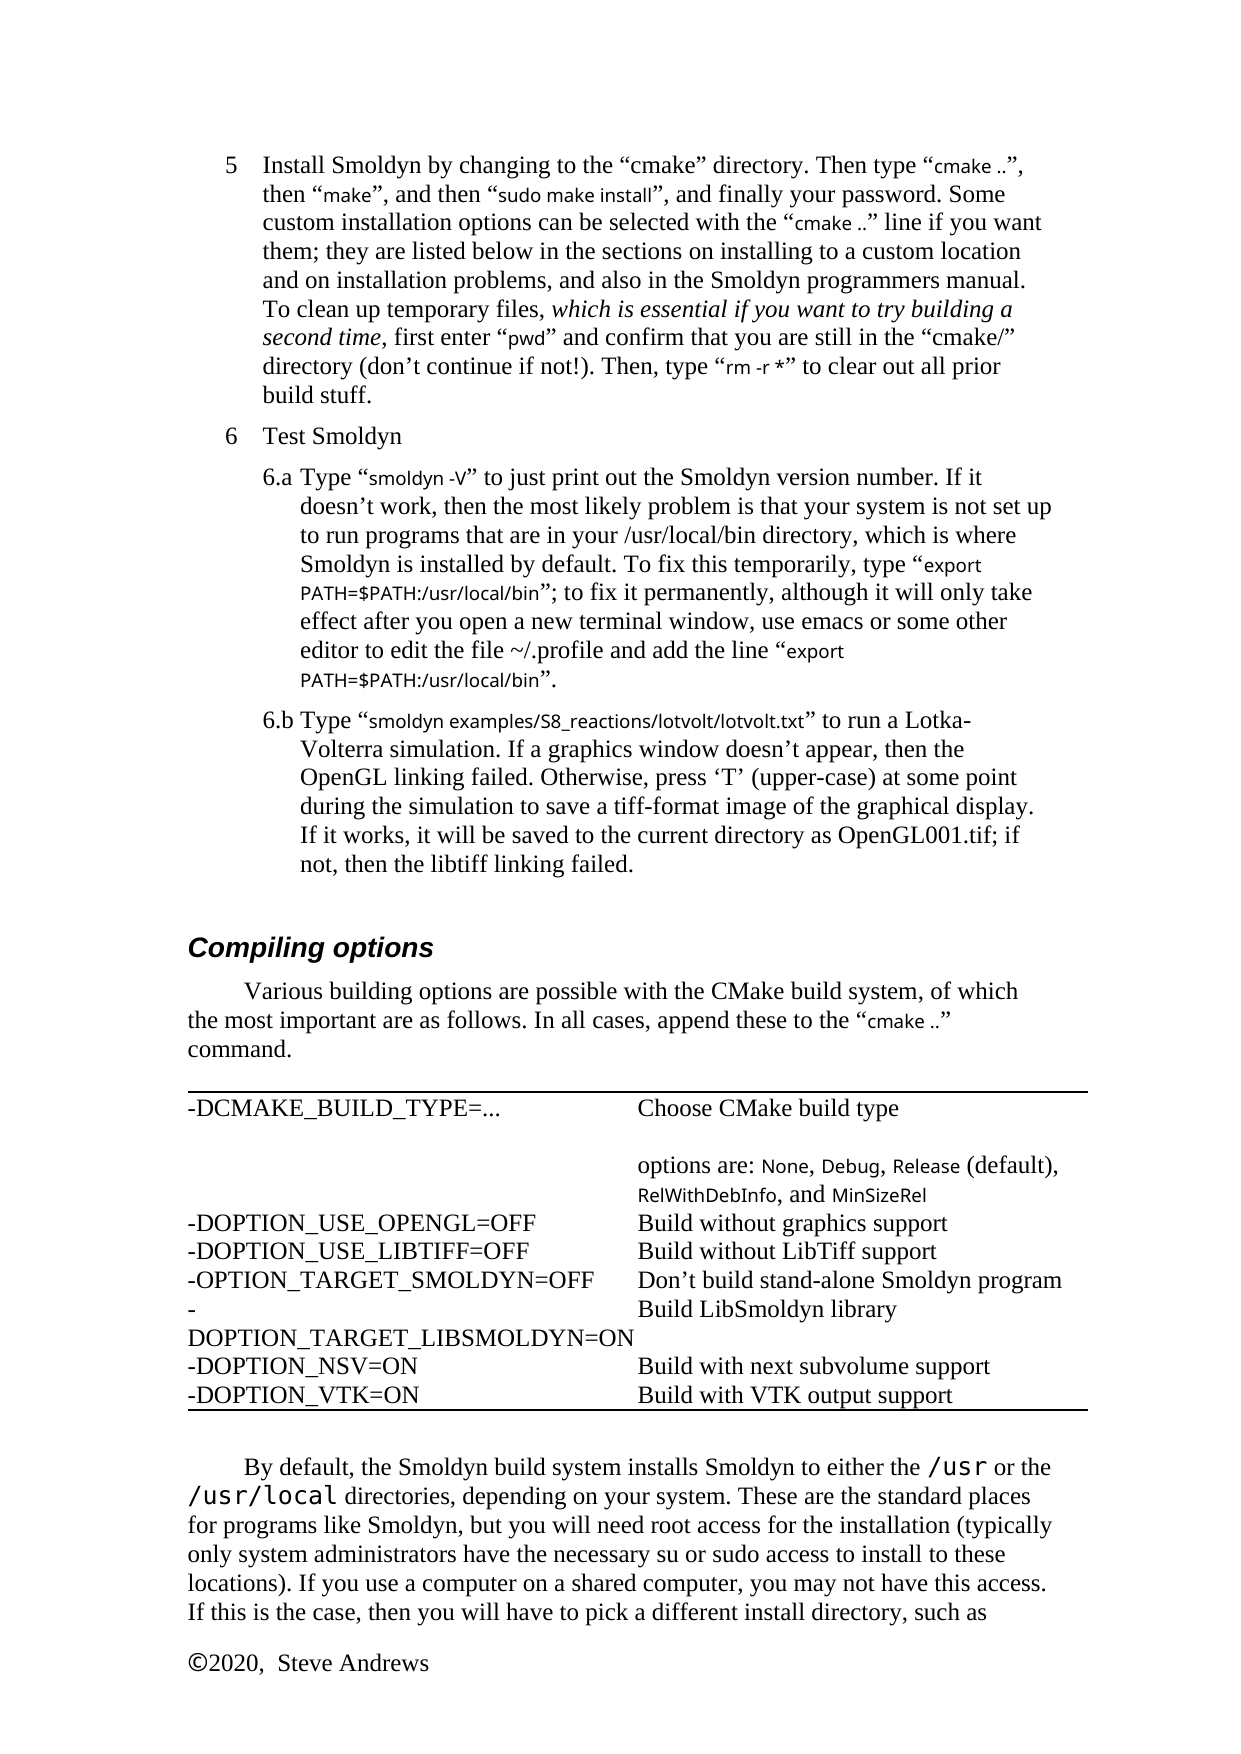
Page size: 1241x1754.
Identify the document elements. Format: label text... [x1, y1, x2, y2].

text Various building options are possible with the CMake build system, of which the most important are as follows. In all cases, append these to the “cmake ..” command. [187, 976, 1053, 1062]
table_cell -DOPTION_USE_OPENGL=OFF [188, 1208, 637, 1236]
table_cell Build without graphics support [638, 1208, 1087, 1236]
table_cell Build with next subvolume support [638, 1351, 1087, 1380]
table_cell -DOPTION_USE_LIBTIFF=OFF [188, 1236, 637, 1265]
table_header Choose CMake build type options are: None, Debug, Release (default), RelWithDebInfo, and MinSizeRel [638, 1093, 1087, 1208]
table_cell -DOPTION_NSV=ON [188, 1351, 637, 1380]
table_cell -OPTION_TARGET_SMOLDYN=OFF [188, 1265, 637, 1294]
table_cell Don’t build stand-alone Smoldyn program [638, 1265, 1087, 1294]
table_cell Build with VTK output support [638, 1380, 1087, 1409]
text By default, the Smoldyn build system installs Smoldyn to either the /usr or the /usr/local directories, depending on your system. These are the standard places for programs like Smoldyn, but you will need root access for the installation (typically only system administrators have the necessary su or sudo access to install to these locations). If you use a computer on a shared computer, you may not have this access. If this is the case, then you will have to pick a different install directory, such as [187, 1452, 1053, 1625]
list Test Smoldyn [225, 421, 1053, 450]
list Install Smoldyn by changing to the “cmake” directory. Then type “cmake ..”, then “make”, and then “sudo make install”, and finally your password. Some custom installation options can be selected with the “cmake ..” line if you want them; they are listed below in the sections on installing to a custom location and on installation problems, and also in the Smoldyn programmers manual. To clean up temporary files, which is essential if you want to try building a second time, first enter “pwd” and confirm that you are still in the “cmake/” directory (don’t continue if not!). Then, type “rm -r *” to clear out all prior build stuff. [225, 150, 1053, 409]
table_cell Build LibSmoldyn library [638, 1294, 1087, 1351]
table_cell -DOPTION_TARGET_LIBSMOLDYN=ON [188, 1294, 637, 1351]
subtitle Compiling options [187, 931, 1053, 964]
table_cell Build without LibTiff support [638, 1236, 1087, 1265]
table_header -DCMAKE_BUILD_TYPE=... [188, 1093, 637, 1208]
list Type “smoldyn examples/S8_reactions/lotvolt/lotvolt.txt” to run a Lotka-Volterra simulation. If a graphics window doesn’t appear, then the OpenGL linking failed. Otherwise, press ‘T’ (upper-case) at some point during the simulation to save a tiff-format image of the graphical display. If it works, it will be saved to the current directory as OpenGL001.tif; if not, then the libtiff linking failed. [262, 705, 1053, 877]
list Type “smoldyn -V” to just print out the Smoldyn version number. If it doesn’t work, then the most likely problem is that your system is not set up to run programs that are in your /usr/local/bin directory, which is where Smoldyn is installed by default. To fix this temporarily, type “export PATH=$PATH:/usr/local/bin”; to fix it permanently, although it will only take effect after you open a new terminal window, use emacs or some other editor to edit the file ~/.profile and add the line “export PATH=$PATH:/usr/local/bin”. [262, 462, 1053, 692]
table_cell -DOPTION_VTK=ON [188, 1380, 637, 1409]
